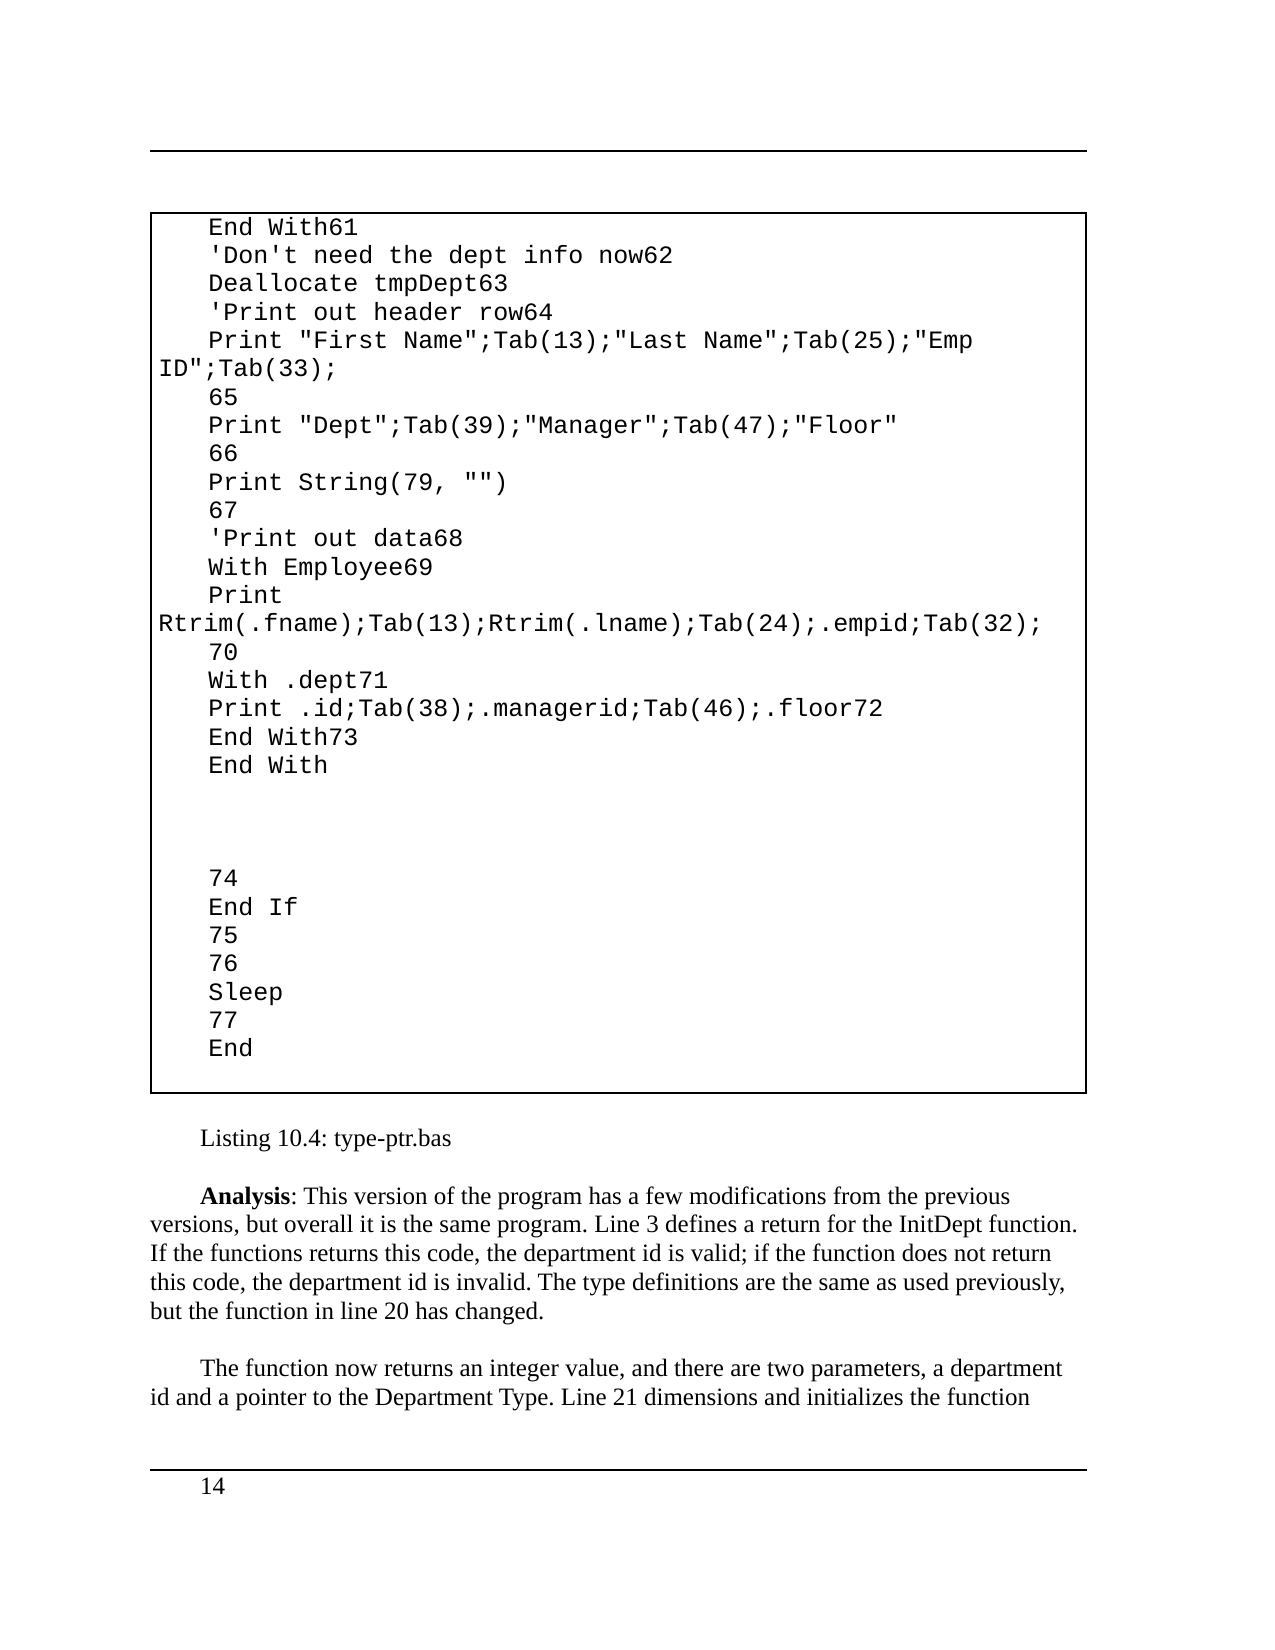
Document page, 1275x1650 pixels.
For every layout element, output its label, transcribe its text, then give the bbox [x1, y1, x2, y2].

text 66 [152, 439, 1085, 467]
text With .dept71 [152, 665, 1085, 694]
text Analysis: This version of the program has a few modifications from the previous versions, but overall it is the same program. Line 3 defines a return for the InitDept function. If the functions returns this code, the department id is valid; if the function does not return this code, the department id is invalid. The type definitions are the same as used previously, but the function in line 20 has changed. [150, 1181, 1087, 1324]
text With Employee69 [152, 552, 1085, 580]
text Print .id;Tab(38);.managerid;Tab(46);.floor72 [152, 694, 1085, 722]
text End [152, 1034, 1085, 1064]
text 'Don't need the dept info now62 [152, 240, 1085, 269]
text End If [152, 892, 1085, 920]
text Listing 10.4: type-ptr.bas [150, 1123, 1087, 1152]
text Print String(79, "") [152, 467, 1085, 495]
text 65 [152, 382, 1085, 410]
text 75 [152, 920, 1085, 949]
text Deallocate tmpDept63 [152, 269, 1085, 297]
text Print "First Name";Tab(13);"Last Name";Tab(25);"Emp ID";Tab(33); [152, 325, 1085, 382]
text 'Print out header row64 [152, 297, 1085, 325]
text End With [152, 750, 1085, 781]
text 67 [152, 495, 1085, 524]
text Print "Dept";Tab(39);"Manager";Tab(47);"Floor" [152, 410, 1085, 439]
text Print Rtrim(.fname);Tab(13);Rtrim(.lname);Tab(24);.empid;Tab(32); [152, 580, 1085, 637]
text Sleep [152, 977, 1085, 1005]
text End With61 [152, 214, 1085, 240]
text 70 [152, 637, 1085, 665]
text 74 [152, 864, 1085, 892]
text The function now returns an integer value, and there are two parameters, a department id and a pointer to the Department Type. Line 21 dimensions and initializes the function [150, 1353, 1087, 1411]
text 76 [152, 949, 1085, 977]
text 'Print out data68 [152, 524, 1085, 552]
text 77 [152, 1005, 1085, 1034]
text End With73 [152, 722, 1085, 750]
